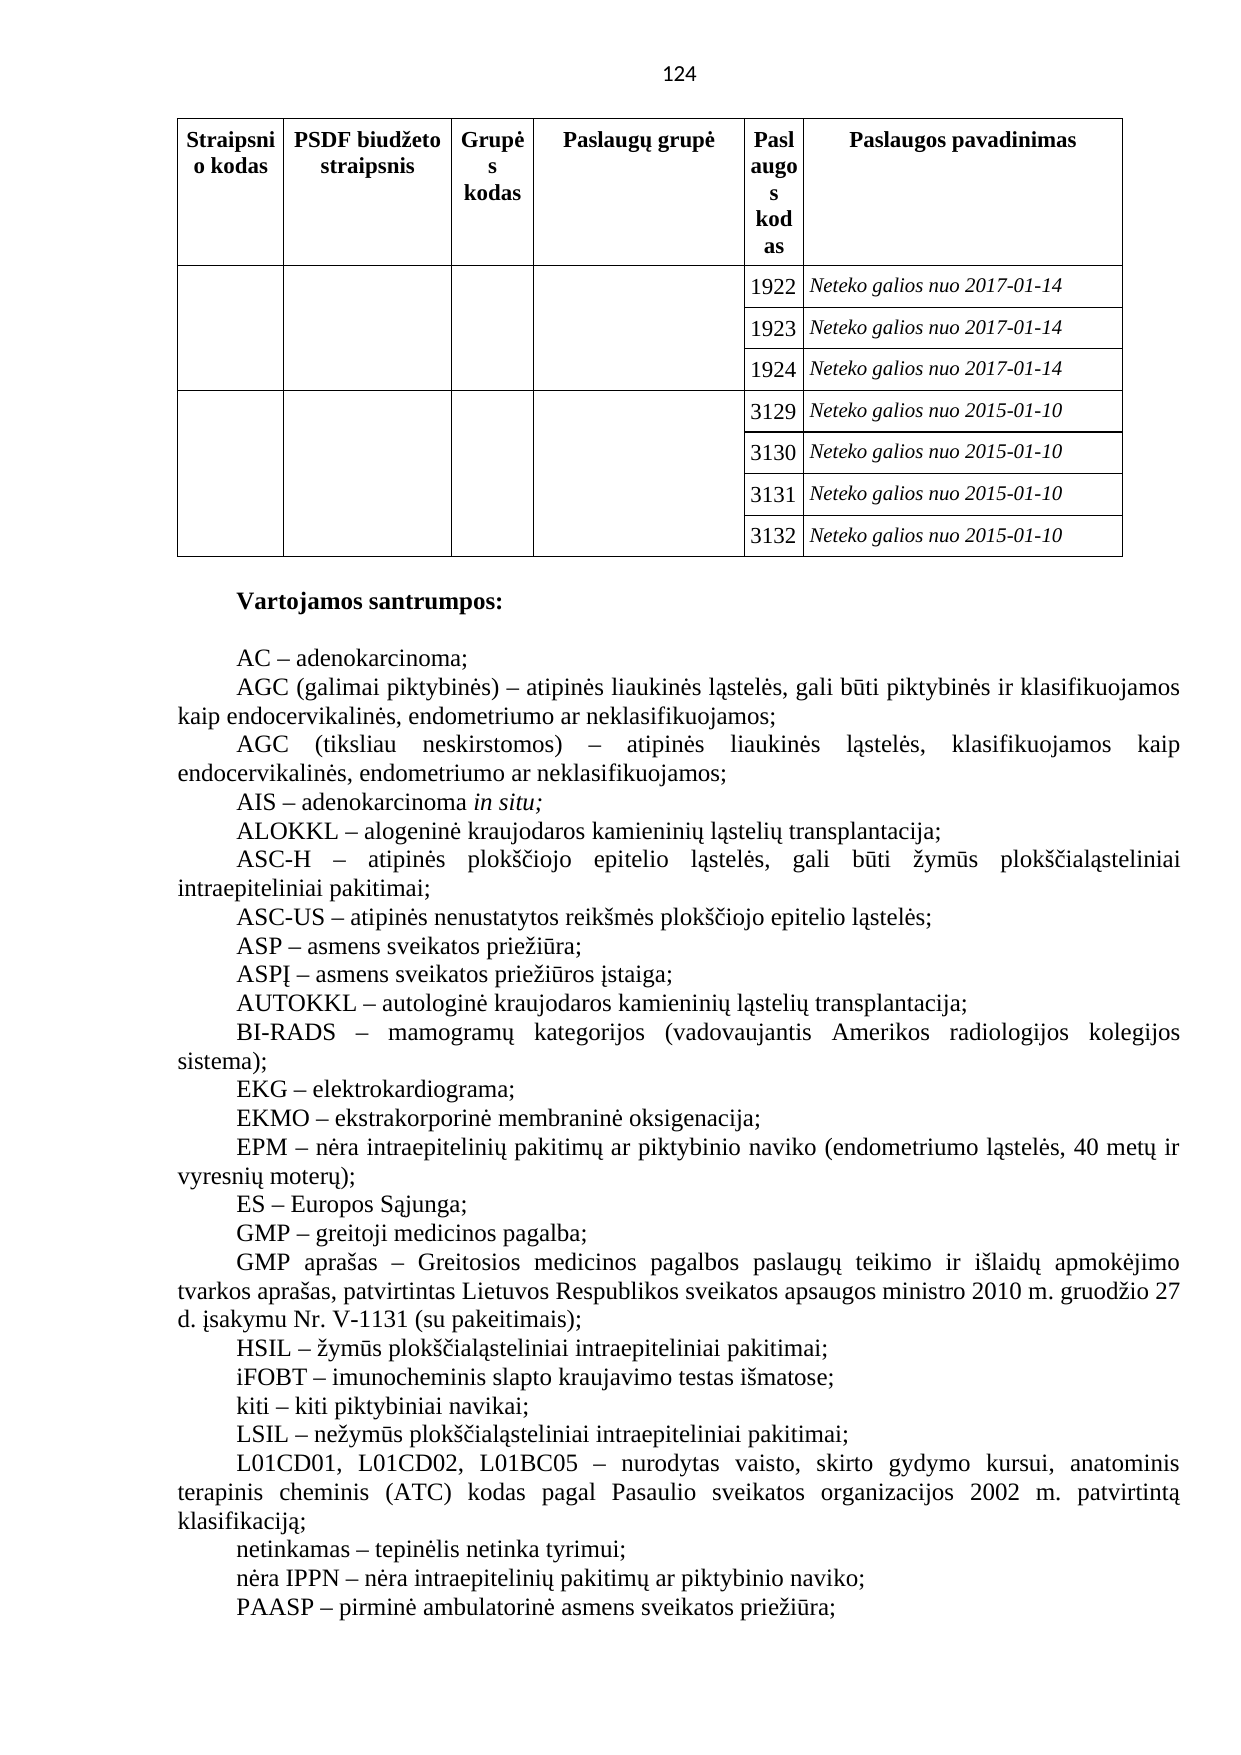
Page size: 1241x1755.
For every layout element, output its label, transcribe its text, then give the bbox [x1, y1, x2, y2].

text AUTOKKL – autologinė kraujodaros kamieninių ląstelių transplantacija; [177, 988, 1181, 1017]
table_cell 3129 [745, 391, 803, 431]
text iFOBT – imunocheminis slapto kraujavimo testas išmatose; [177, 1362, 1181, 1391]
table_cell [178, 348, 283, 390]
text LSIL – nežymūs plokščialąsteliniai intraepiteliniai pakitimai; [177, 1419, 1181, 1448]
text ALOKKL – alogeninė kraujodaros kamieninių ląstelių transplantacija; [177, 816, 1181, 844]
text AGC (galimai piktybinės) – atipinės liaukinės ląstelės, gali būti piktybinės ir klasifikuojamos kaip endocervikalinės, endometriumo ar neklasifikuojamos; [177, 672, 1181, 729]
table_header Grupės kodas [452, 119, 533, 265]
table_cell [534, 307, 744, 348]
text ASP – asmens sveikatos priežiūra; [177, 931, 1181, 959]
table_cell [534, 515, 744, 556]
table_cell [284, 391, 451, 556]
table_cell Neteko galios nuo 2017-01-14 [804, 308, 1122, 348]
table_cell [284, 307, 451, 348]
table_header Straipsnio kodas [178, 119, 283, 265]
table_cell [452, 391, 533, 431]
text kiti – kiti piktybiniai navikai; [177, 1391, 1181, 1419]
table_cell Neteko galios nuo 2017-01-14 [804, 266, 1122, 307]
table_cell [452, 348, 533, 390]
table_cell [534, 348, 744, 390]
text GMP aprašas – Greitosios medicinos pagalbos paslaugų teikimo ir išlaidų apmokėjimo tvarkos aprašas, patvirtintas Lietuvos Respublikos sveikatos apsaugos ministro 2010 m. gruodžio 27 d. įsakymu Nr. V-1131 (su pakeitimais); [177, 1247, 1181, 1333]
table_cell 3132 [745, 516, 803, 556]
text EKMO – ekstrakorporinė membraninė oksigenacija; [177, 1103, 1181, 1132]
table_cell 3131 [745, 474, 803, 514]
table_cell [178, 473, 283, 514]
table_cell [452, 515, 533, 556]
table_header Paslaugų grupė [534, 119, 744, 265]
text ASPĮ – asmens sveikatos priežiūros įstaiga; [177, 959, 1181, 988]
table_cell Neteko galios nuo 2015-01-10 [804, 474, 1122, 514]
table_cell [178, 266, 283, 307]
table_cell [178, 515, 283, 556]
text AGC (tiksliau neskirstomos) – atipinės liaukinės ląstelės, klasifikuojamos kaip endocervikalinės, endometriumo ar neklasifikuojamos; [177, 729, 1181, 787]
text EPM – nėra intraepitelinių pakitimų ar piktybinio naviko (endometriumo ląstelės, 40 metų ir vyresnių moterų); [177, 1132, 1181, 1189]
table_cell Neteko galios nuo 2015-01-10 [804, 391, 1122, 431]
table_cell [452, 266, 533, 307]
table_header PSDF biudžeto straipsnis [284, 119, 451, 265]
text GMP – greitoji medicinos pagalba; [177, 1218, 1181, 1247]
text Vartojamos santrumpos: [177, 586, 1181, 614]
text HSIL – žymūs plokščialąsteliniai intraepiteliniai pakitimai; [177, 1333, 1181, 1362]
table_cell [452, 307, 533, 348]
table_cell Neteko galios nuo 2015-01-10 [804, 433, 1122, 473]
table_cell 3130 [745, 433, 803, 473]
table_header Paslaugos pavadinimas [804, 119, 1122, 265]
table_cell [284, 348, 451, 390]
text netinkamas – tepinėlis netinka tyrimui; [177, 1534, 1181, 1563]
table_cell [178, 307, 283, 348]
text AIS – adenokarcinoma in situ; [177, 787, 1181, 816]
text nėra IPPN – nėra intraepitelinių pakitimų ar piktybinio naviko; [177, 1563, 1181, 1592]
table_cell Neteko galios nuo 2017-01-14 [804, 349, 1122, 390]
text ASC-US – atipinės nenustatytos reikšmės plokščiojo epitelio ląstelės; [177, 902, 1181, 931]
text ES – Europos Sąjunga; [177, 1189, 1181, 1218]
table_cell 1924 [745, 349, 803, 390]
table_cell 1923 [745, 308, 803, 348]
table_cell 1922 [745, 266, 803, 307]
table_cell [452, 431, 533, 473]
text PAASP – pirminė ambulatorinė asmens sveikatos priežiūra; [177, 1592, 1181, 1621]
table_cell [284, 266, 451, 307]
table_cell [534, 391, 744, 514]
table_cell [534, 266, 744, 307]
text L01CD01, L01CD02, L01BC05 – nurodytas vaisto, skirto gydymo kursui, anatominis terapinis cheminis (ATC) kodas pagal Pasaulio sveikatos organizacijos 2002 m. patvirtintą klasifikaciją; [177, 1448, 1181, 1534]
table_header Paslaugos kodas [745, 119, 803, 265]
table_cell [178, 391, 283, 431]
text BI-RADS – mamogramų kategorijos (vadovaujantis Amerikos radiologijos kolegijos sistema); [177, 1017, 1181, 1074]
table_cell [178, 431, 283, 473]
table_cell Neteko galios nuo 2015-01-10 [804, 516, 1122, 556]
table_cell [452, 473, 533, 514]
text EKG – elektrokardiograma; [177, 1074, 1181, 1103]
text ASC-H – atipinės plokščiojo epitelio ląstelės, gali būti žymūs plokščialąsteliniai intraepiteliniai pakitimai; [177, 844, 1181, 902]
text AC – adenokarcinoma; [177, 643, 1181, 672]
